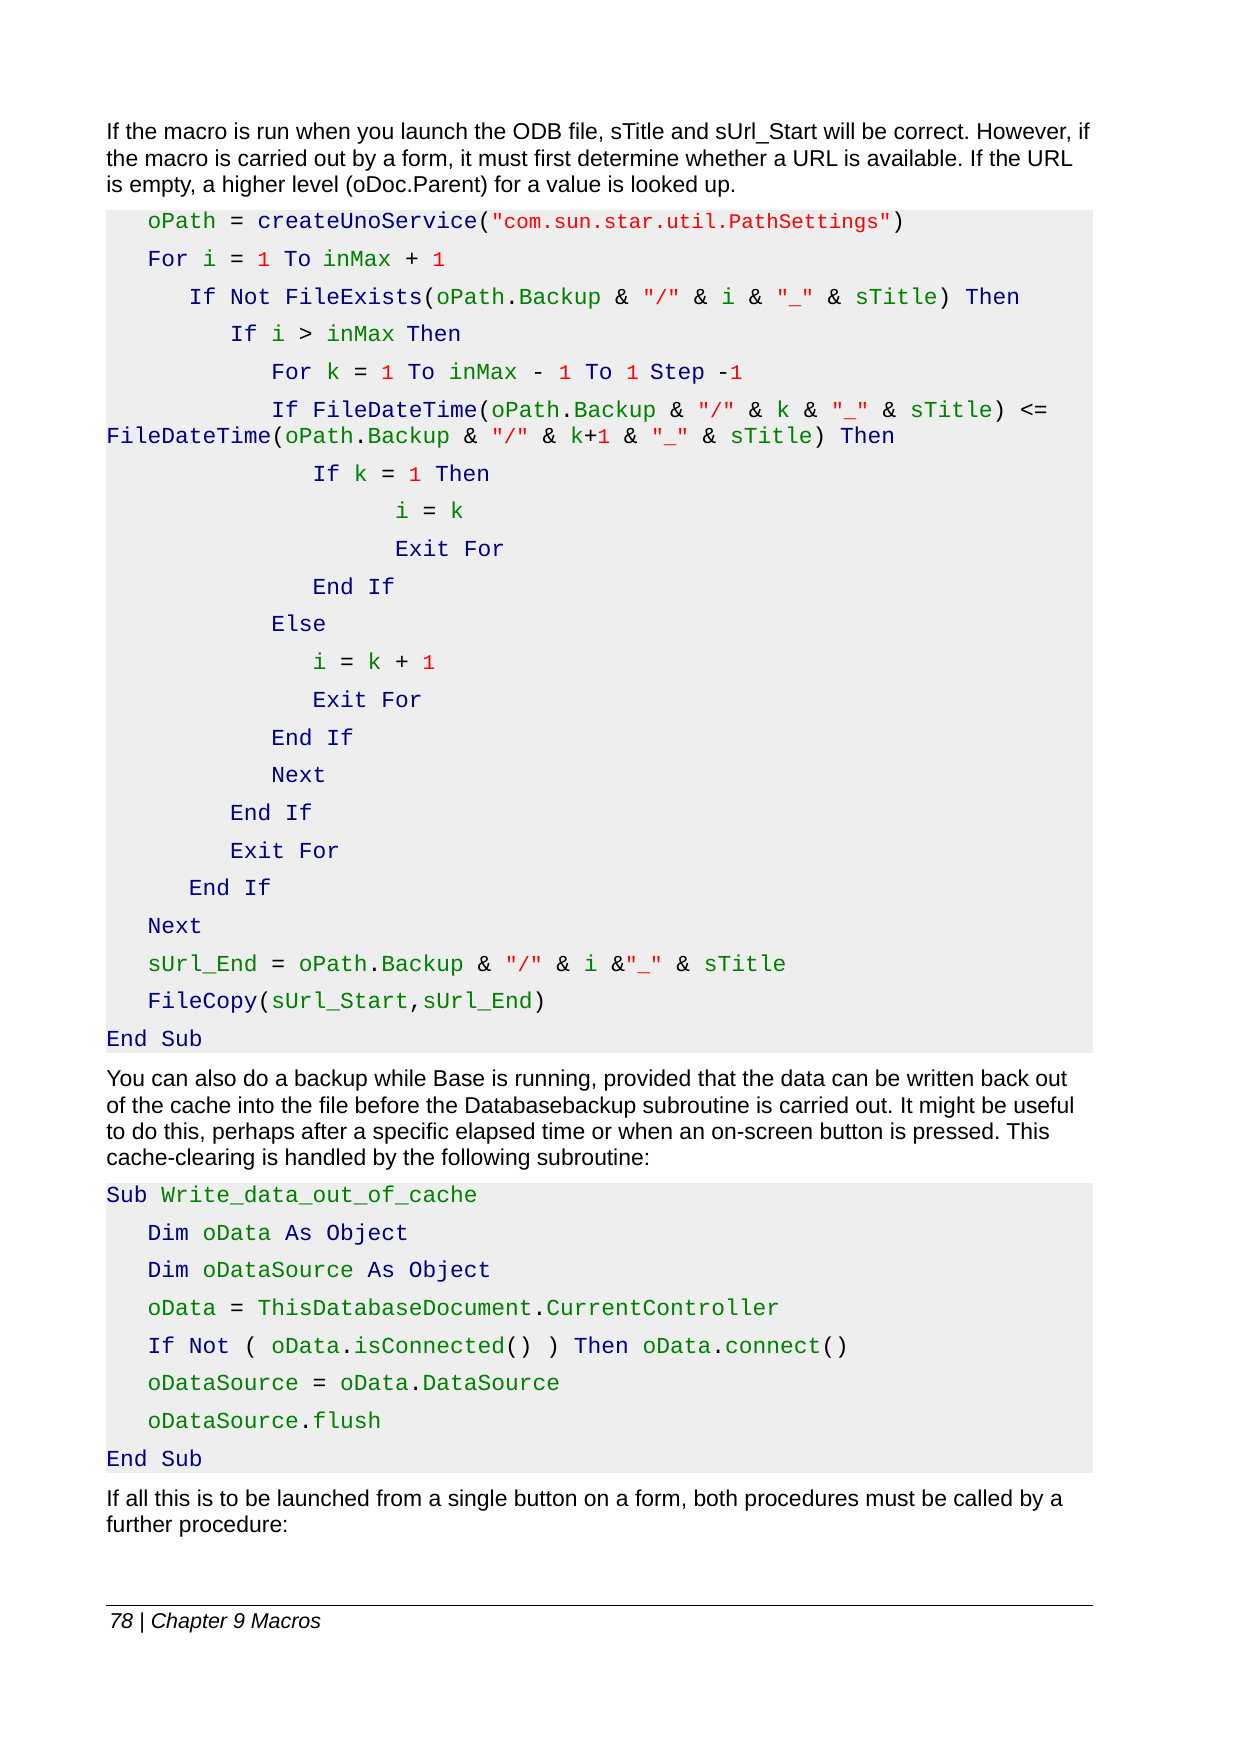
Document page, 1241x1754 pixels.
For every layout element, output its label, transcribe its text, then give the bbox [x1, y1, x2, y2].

text Exit For [106, 839, 1093, 865]
text End If [106, 877, 1093, 903]
text i = k + 1 [106, 650, 1093, 676]
text oDataSource.flush [106, 1409, 1093, 1435]
text End If [106, 801, 1093, 827]
text Dim oData As Object [106, 1221, 1093, 1247]
text If all this is to be launched from a single button on a form, both procedures must be called by a further procedure: [106, 1485, 1093, 1537]
text If the macro is run when you launch the ODB file, sTitle and sUrl_Start will be correct. However, if the macro is carried out by a form, it must first determine whether a URL is available. If the URL is empty, a higher level (oDoc.Parent) for a value is looked up. [106, 118, 1093, 197]
text For i = 1 To inMax + 1 [106, 247, 1093, 273]
text Else [106, 613, 1093, 639]
text sUrl_End = oPath.Backup & "/" & i &"_" & sTitle [106, 952, 1093, 978]
text End If [106, 726, 1093, 752]
text If Not FileExists(oPath.Backup & "/" & i & "_" & sTitle) Then [106, 285, 1093, 311]
text End Sub [106, 1447, 1093, 1473]
text Exit For [106, 688, 1093, 714]
text Next [106, 763, 1093, 789]
text Dim oDataSource As Object [106, 1258, 1093, 1284]
text If k = 1 Then [106, 462, 1093, 488]
text i = k [106, 499, 1093, 526]
text FileCopy(sUrl_Start,sUrl_End) [106, 990, 1093, 1016]
text End If [106, 575, 1093, 601]
text If Not ( oData.isConnected() ) Then oData.connect() [106, 1334, 1093, 1360]
text If i > inMax Then [106, 323, 1093, 349]
text If FileDateTime(oPath.Backup & "/" & k & "_" & sTitle) <= FileDateTime(oPath.Backup & "/" & k+1 & "_" & sTitle) Then [106, 398, 1093, 450]
text Next [106, 914, 1093, 940]
text oPath = createUnoService("com.sun.star.util.PathSettings") [106, 210, 1093, 236]
text You can also do a backup while Base is running, provided that the data can be written back out of the cache into the file before the Databasebackup subroutine is carried out. It might be useful to do this, perhaps after a specific elapsed time or when an on-screen button is pressed. This cache-clearing is handled by the following subroutine: [106, 1065, 1093, 1171]
text oData = ThisDatabaseDocument.CurrentController [106, 1296, 1093, 1322]
text Sub Write_data_out_of_cache [106, 1183, 1093, 1209]
text For k = 1 To inMax - 1 To 1 Step -1 [106, 361, 1093, 386]
text End Sub [106, 1027, 1093, 1053]
text oDataSource = oData.DataSource [106, 1372, 1093, 1398]
text Exit For [106, 537, 1093, 563]
